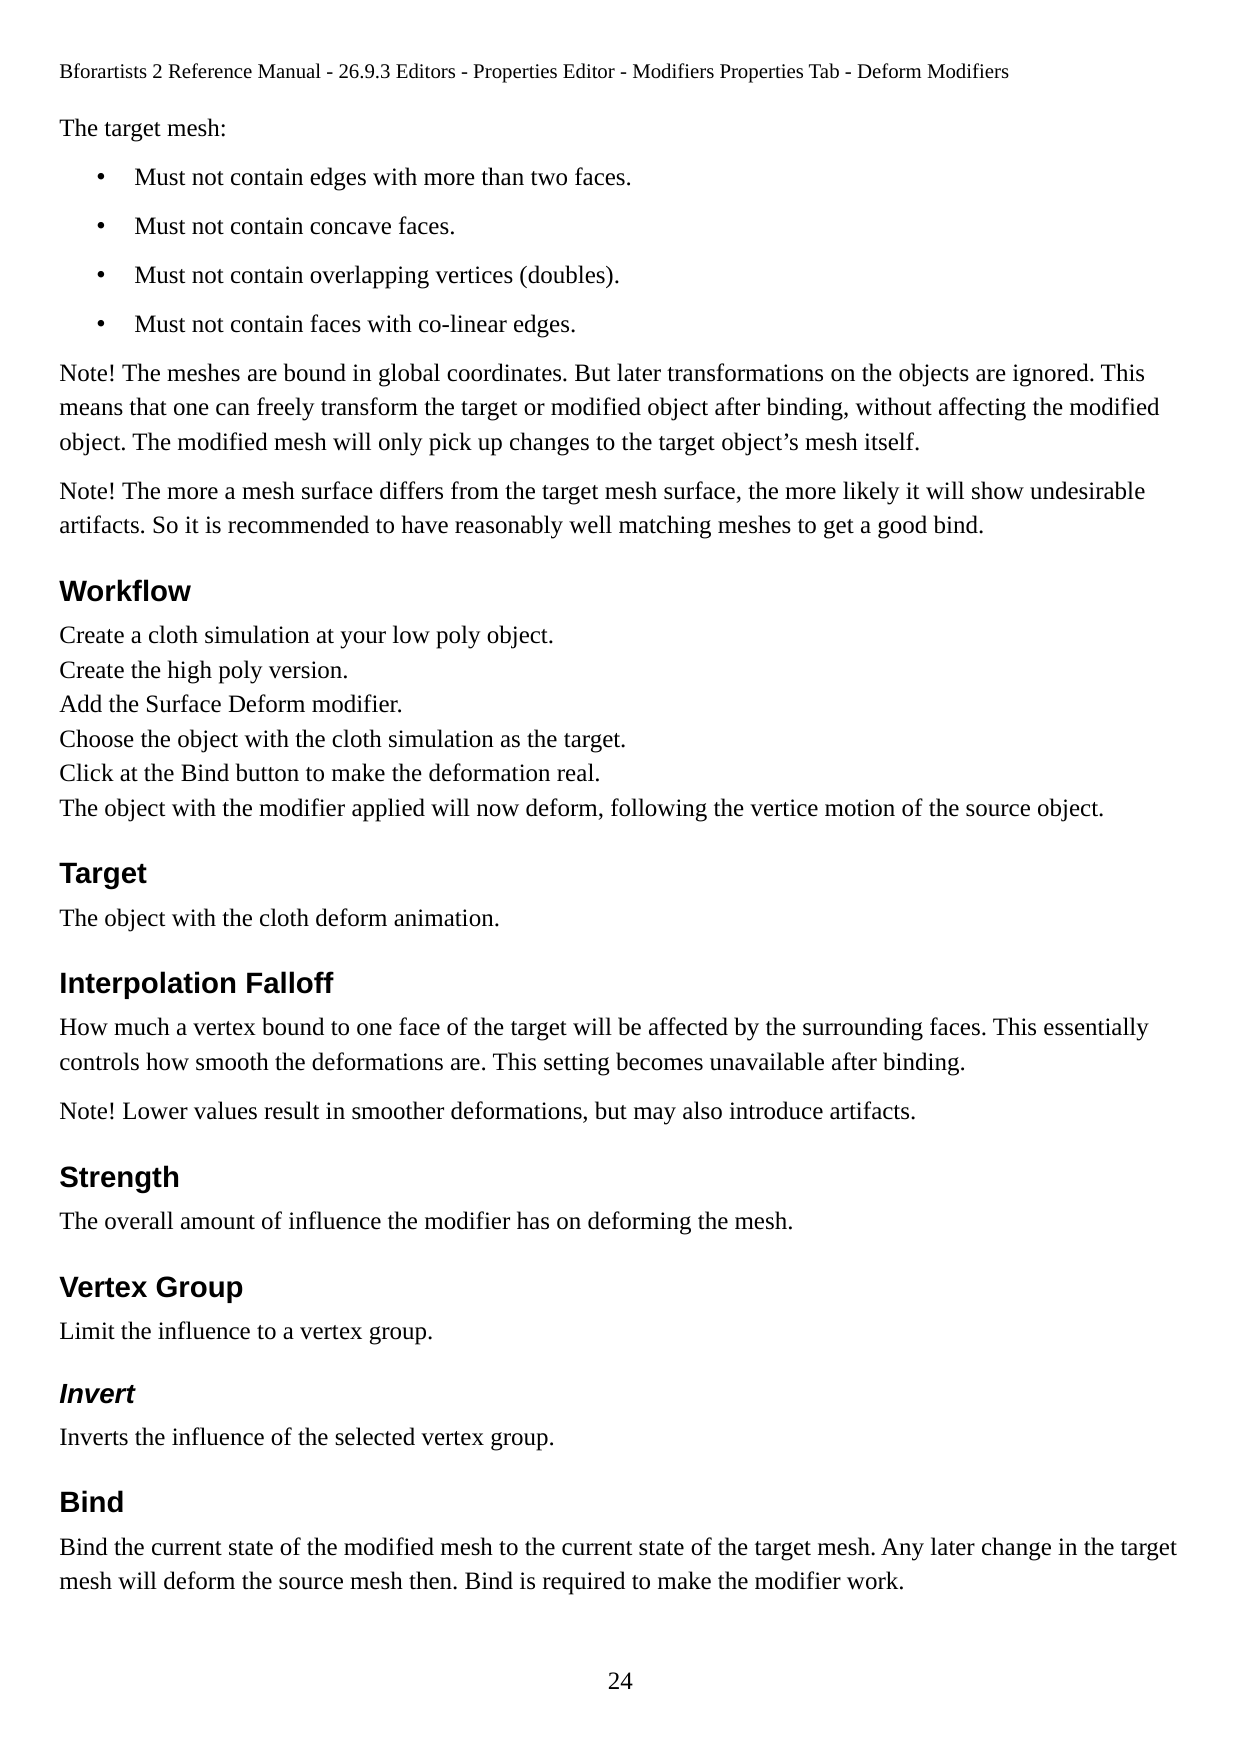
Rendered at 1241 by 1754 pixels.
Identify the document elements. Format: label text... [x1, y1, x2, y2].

subtitle Strength [59, 1160, 1181, 1193]
subtitle Invert [59, 1377, 1181, 1409]
text The overall amount of influence the modifier has on deforming the mesh. [59, 1206, 1181, 1235]
subtitle Interpolation Falloff [59, 966, 1181, 1000]
text Create a cloth simulation at your low poly object. Create the high poly version. Add the Surface Deform modifier. Choose the object with the cloth simulation as the target. Click at the Bind button to make the deformation real. The object with the modifier applied will now deform, following the vertice motion of the source object. [59, 620, 1181, 821]
list Must not contain faces with co-linear edges. [97, 309, 1181, 338]
subtitle Vertex Group [59, 1269, 1181, 1303]
text Inverts the influence of the selected vertex group. [59, 1422, 1181, 1451]
text Limit the influence to a vertex group. [59, 1316, 1181, 1344]
subtitle Bind [59, 1485, 1181, 1519]
text Note! Lower values result in smoother deformations, but may also introduce artifacts. [59, 1096, 1181, 1125]
text The target mesh: [59, 113, 1181, 141]
subtitle Workflow [59, 574, 1181, 608]
list Must not contain overlapping vertices (doubles). [97, 260, 1181, 288]
text Note! The meshes are bound in global coordinates. But later transformations on the objects are ignored. This means that one can freely transform the target or modified object after binding, without affecting the modified object. The modified mesh will only pick up changes to the target object’s mesh itself. [59, 358, 1181, 456]
text Bind the current state of the modified mesh to the current state of the target mesh. Any later change in the target mesh will deform the source mesh then. Bind is required to make the modifier work. [59, 1532, 1181, 1595]
text How much a vertex bound to one face of the target will be affected by the surrounding faces. This essentially controls how smooth the deformations are. This setting becomes unavailable after binding. [59, 1012, 1181, 1076]
list Must not contain concave faces. [97, 211, 1181, 239]
list Must not contain edges with more than two faces. [97, 162, 1181, 190]
subtitle Target [59, 856, 1181, 890]
text Note! The more a mesh surface differs from the target mesh surface, the more likely it will show undesirable artifacts. So it is recommended to have reasonably well matching meshes to get a good bind. [59, 476, 1181, 539]
text The object with the cloth deform animation. [59, 903, 1181, 931]
